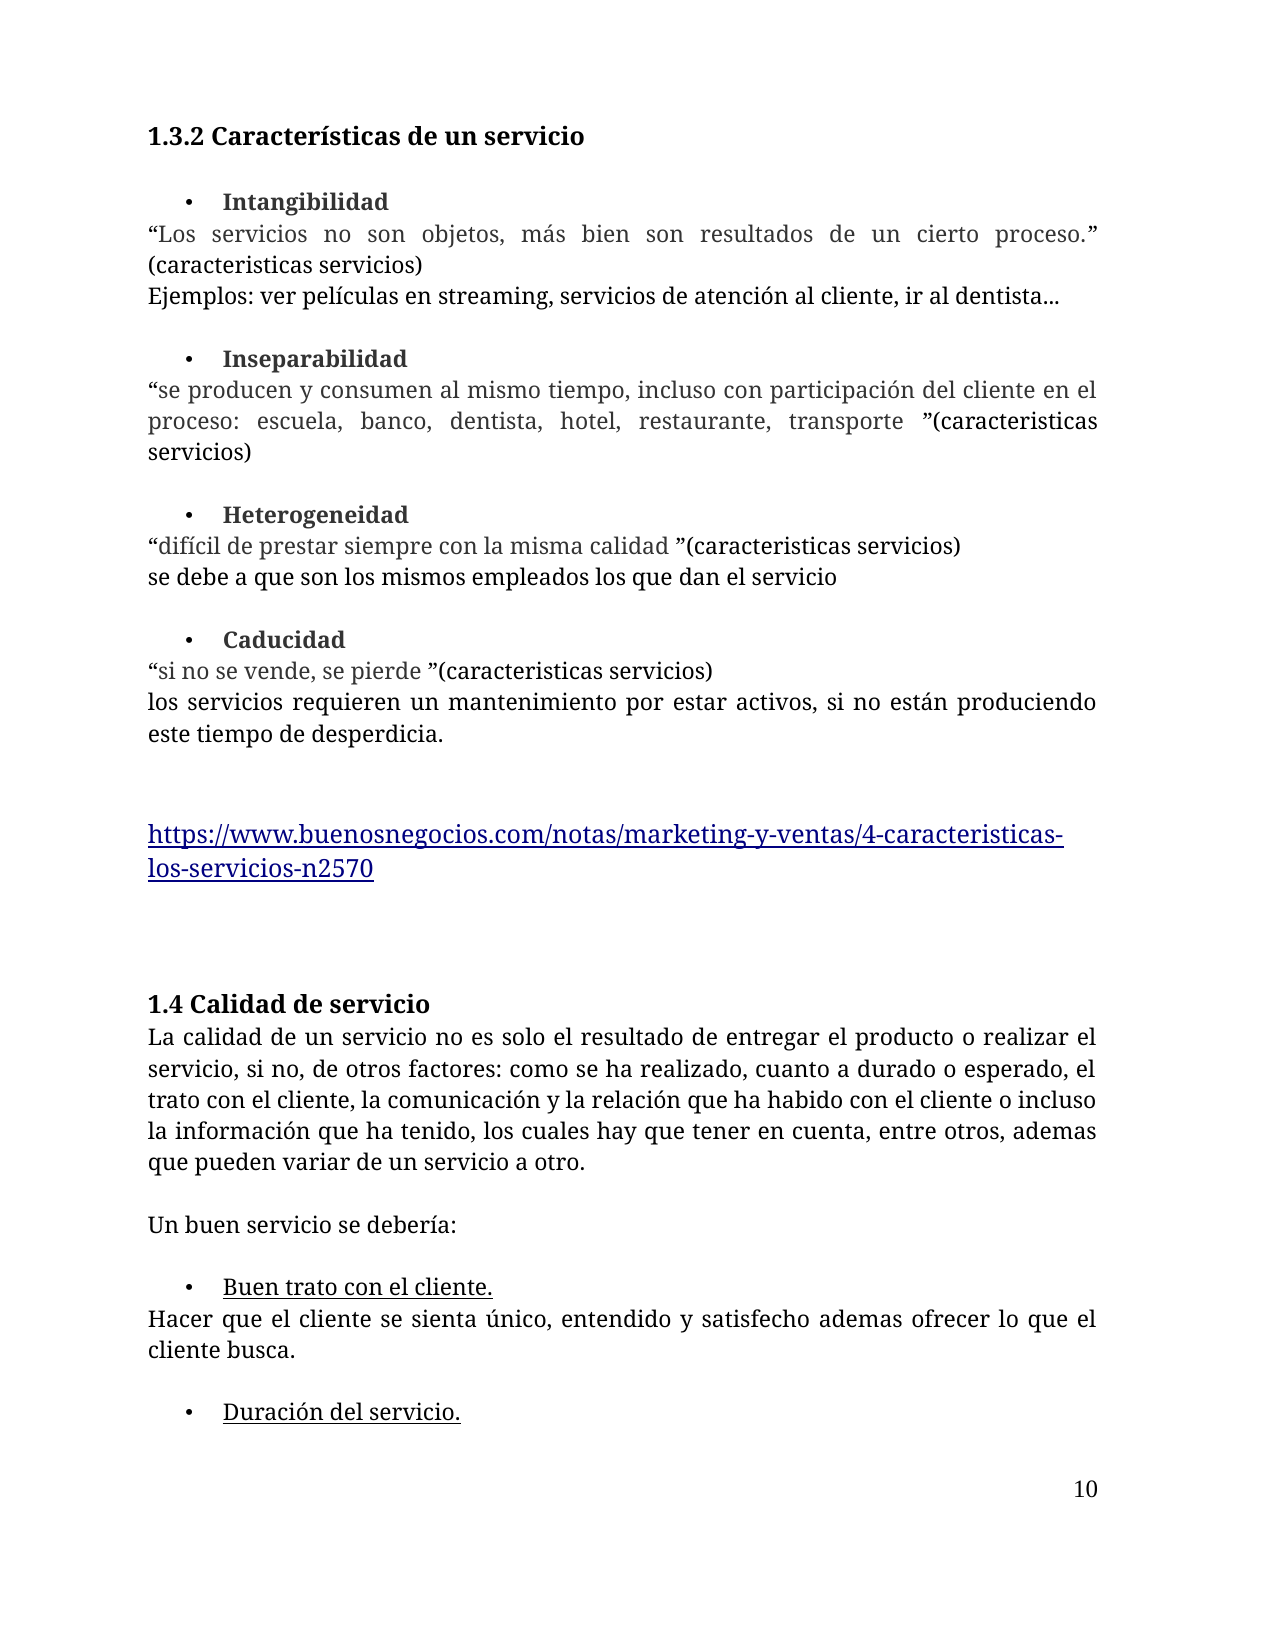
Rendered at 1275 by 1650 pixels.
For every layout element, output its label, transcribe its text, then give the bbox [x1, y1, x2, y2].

text “Los servicios no son objetos, más bien son resultados de un cierto proceso.” (caracteristicas servicios) [148, 217, 1098, 280]
list Inseparabilidad [185, 342, 1098, 374]
text La calidad de un servicio no es solo el resultado de entregar el producto o realizar el servicio, si no, de otros factores: como se ha realizado, cuanto a durado o esperado, el trato con el cliente, la comunicación y la relación que ha habido con el cliente o incluso la información que ha tenido, los cuales hay que tener en cuenta, entre otros, ademas que pueden variar de un servicio a otro. [148, 1021, 1098, 1177]
text “si no se vende, se pierde ”(caracteristicas servicios) [148, 655, 1098, 686]
list Intangibilidad [185, 186, 1098, 217]
text “se producen y consumen al mismo tiempo, incluso con participación del cliente en el proceso: escuela, banco, dentista, hotel, restaurante, transporte ”(caracteristicas servicios) [148, 374, 1098, 467]
list Duración del servicio. [185, 1396, 1098, 1427]
text se debe a que son los mismos empleados los que dan el servicio [148, 561, 1098, 592]
text Un buen servicio se debería: [148, 1209, 1098, 1240]
text “difícil de prestar siempre con la misma calidad ”(caracteristicas servicios) [148, 530, 1098, 561]
text https://www.buenosnegocios.com/notas/marketing-y-ventas/4-caracteristicas-los-servicios-n2570 [148, 817, 1098, 885]
text 1.4 Calidad de servicio [148, 987, 1098, 1021]
text Ejemplos: ver películas en streaming, servicios de atención al cliente, ir al dentista... [148, 280, 1098, 311]
list Caducidad [185, 624, 1098, 655]
list Heterogeneidad [185, 499, 1098, 530]
text Hacer que el cliente se sienta único, entendido y satisfecho ademas ofrecer lo que el cliente busca. [148, 1302, 1098, 1365]
list Buen trato con el cliente. [185, 1271, 1098, 1302]
text los servicios requieren un mantenimiento por estar activos, si no están produciendo este tiempo de desperdicia. [148, 686, 1098, 749]
text 1.3.2 Características de un servicio [148, 118, 1098, 152]
